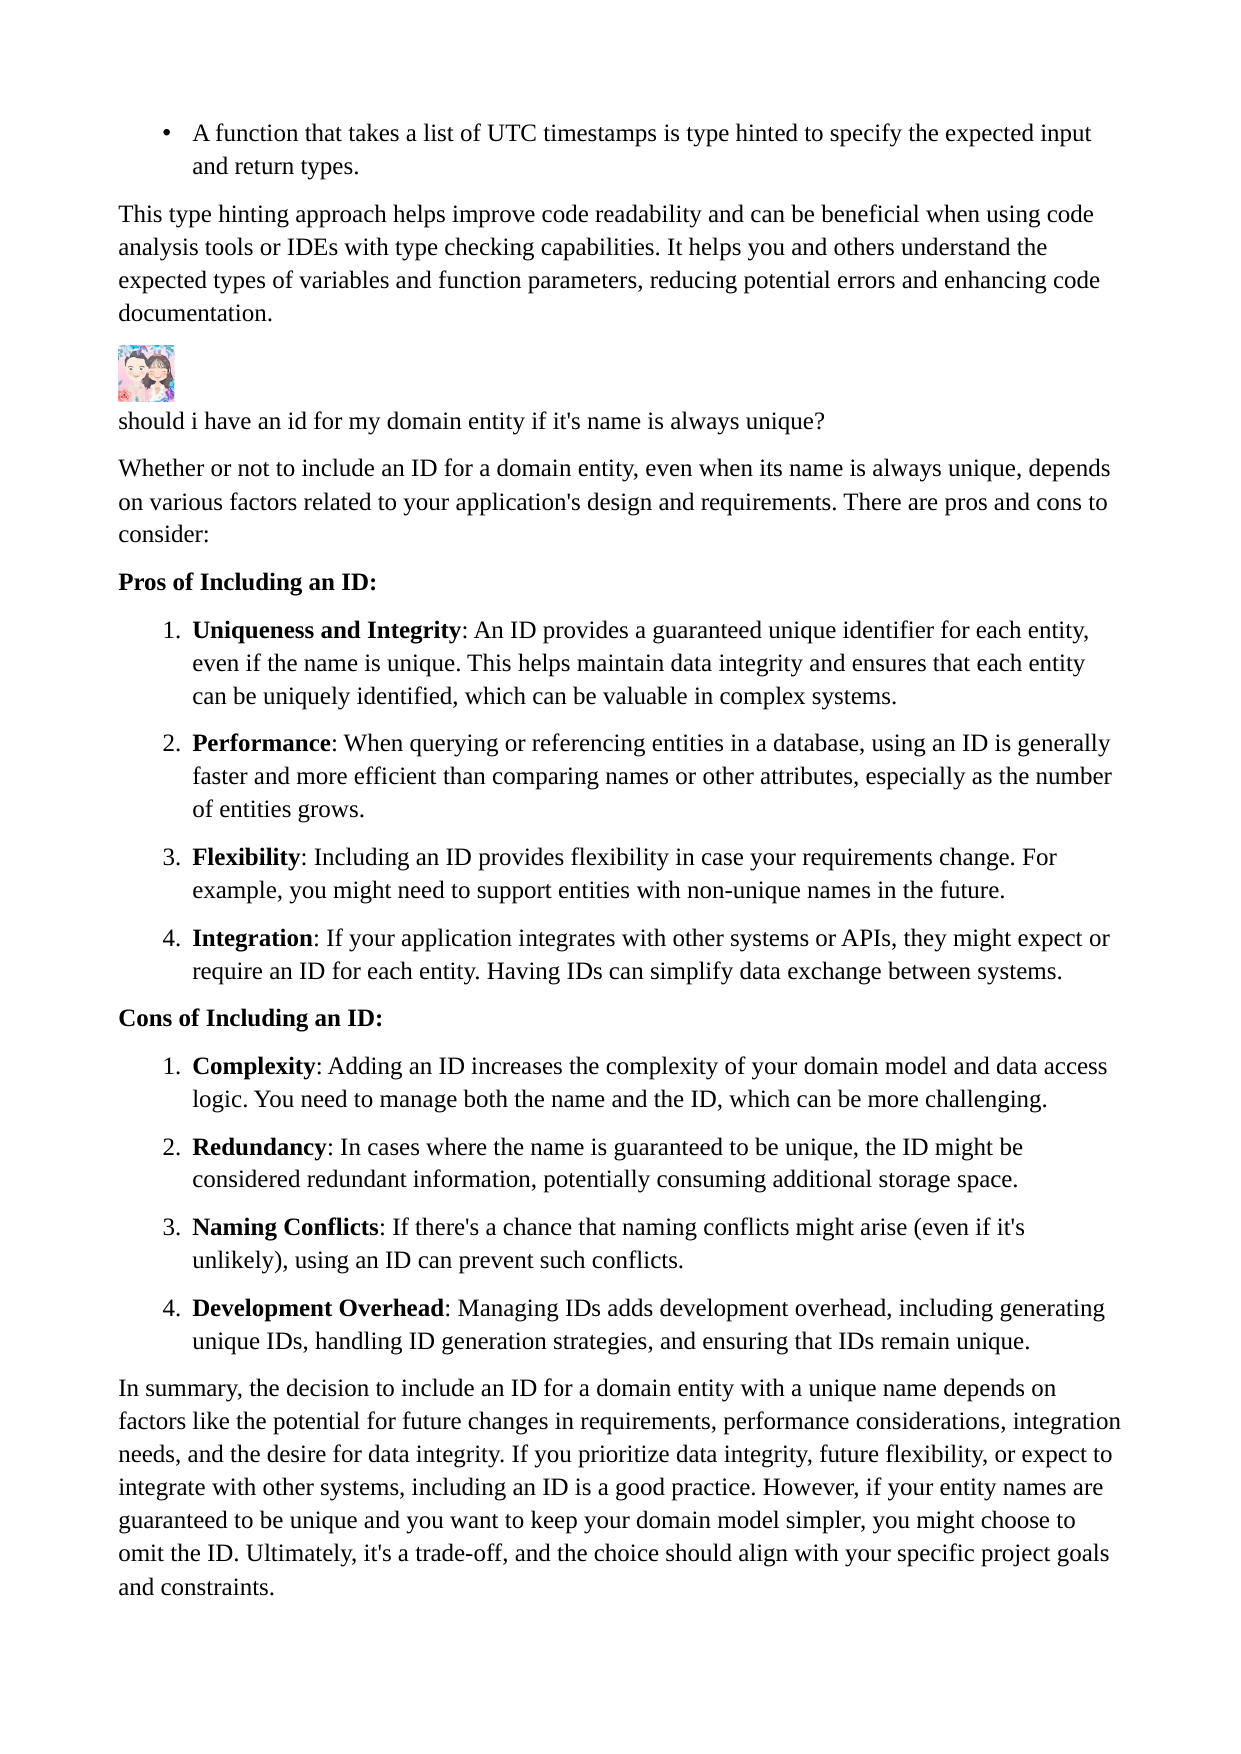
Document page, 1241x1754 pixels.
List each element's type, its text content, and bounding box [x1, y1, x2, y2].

list A function that takes a list of UTC timestamps is type hinted to specify the expected input and return types. [162, 118, 1122, 180]
list Performance: When querying or referencing entities in a database, using an ID is generally faster and more efficient than comparing names or other attributes, especially as the number of entities grows. [162, 728, 1122, 823]
text Pros of Including an ID: [118, 567, 1122, 596]
text Cons of Including an ID: [118, 1003, 1122, 1032]
text In summary, the decision to include an ID for a domain entity with a unique name depends on factors like the potential for future changes in requirements, performance considerations, integration needs, and the desire for data integrity. If you prioritize data integrity, future flexibility, or expect to integrate with other systems, including an ID is a good practice. However, if your entity names are guaranteed to be unique and you want to keep your domain model simpler, you might choose to omit the ID. Ultimately, it's a trade-off, and the choice should align with your specific project goals and constraints. [118, 1373, 1122, 1600]
list Integration: If your application integrates with other systems or APIs, they might expect or require an ID for each entity. Having IDs can simplify data exchange between systems. [162, 923, 1122, 984]
list Flexibility: Including an ID provides flexibility in case your requirements change. For example, you might need to support entities with non-unique names in the future. [162, 842, 1122, 904]
list Development Overhead: Managing IDs adds development overhead, including generating unique IDs, handling ID generation strategies, and ensuring that IDs remain unique. [162, 1293, 1122, 1354]
text This type hinting approach helps improve code readability and can be beneficial when using code analysis tools or IDEs with type checking capabilities. It helps you and others understand the expected types of variables and function parameters, reducing potential errors and enhancing code documentation. [118, 199, 1122, 327]
list Uniqueness and Integrity: An ID provides a guaranteed unique identifier for each entity, even if the name is unique. This helps maintain data integrity and ensures that each entity can be uniquely identified, which can be valuable in complex systems. [162, 615, 1122, 709]
picture [118, 345, 175, 402]
text should i have an id for my domain entity if it's name is always unique? [118, 406, 1122, 435]
text Whether or not to include an ID for a domain entity, even when its name is always unique, depends on various factors related to your application's design and requirements. There are pros and cons to consider: [118, 453, 1122, 548]
list Redundancy: In cases where the name is guaranteed to be unique, the ID might be considered redundant information, potentially consuming additional storage space. [162, 1132, 1122, 1193]
list Naming Conflicts: If there's a chance that naming conflicts might arise (even if it's unlikely), using an ID can prevent such conflicts. [162, 1212, 1122, 1274]
list Complexity: Adding an ID increases the complexity of your domain model and data access logic. You need to manage both the name and the ID, which can be more challenging. [162, 1051, 1122, 1113]
